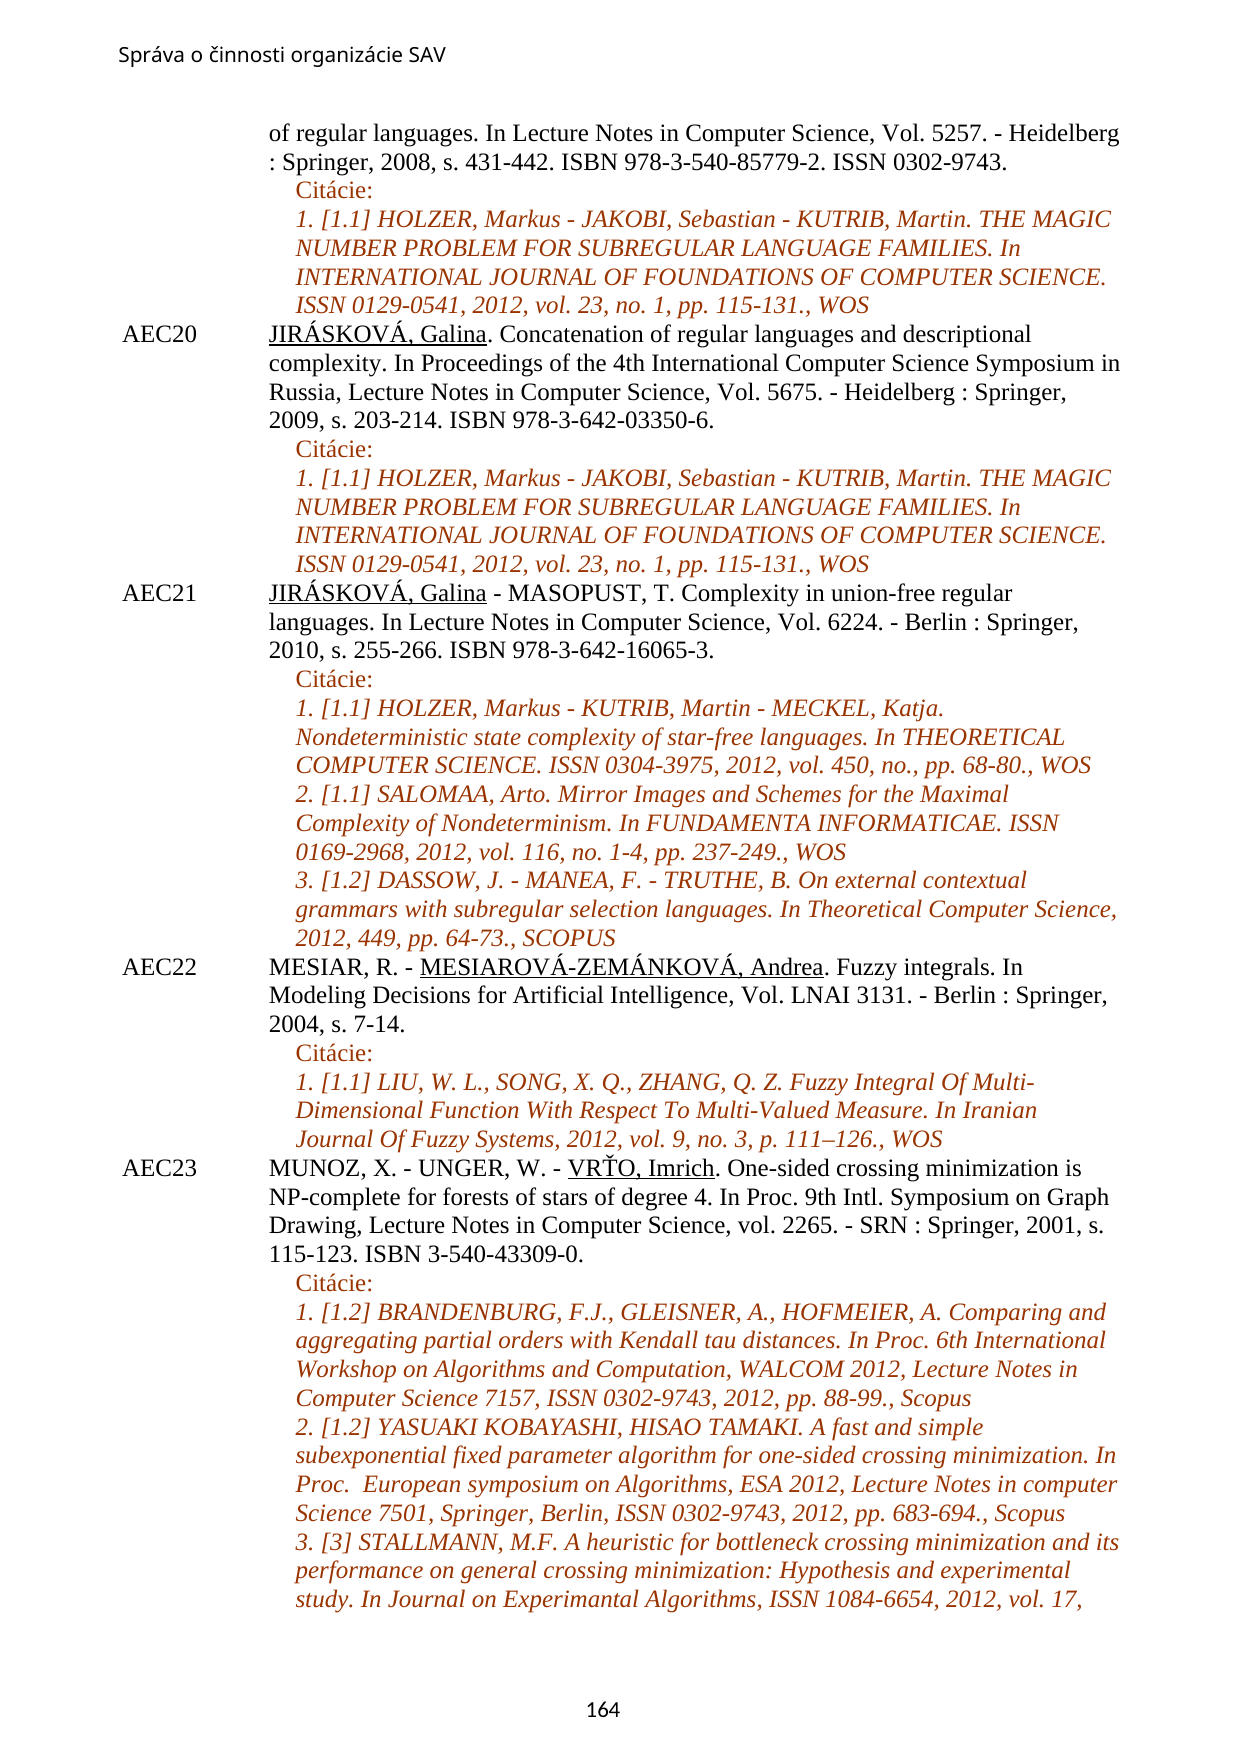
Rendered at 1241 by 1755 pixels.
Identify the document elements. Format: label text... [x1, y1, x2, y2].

text 1. [1.2] BRANDENBURG, F.J., GLEISNER, A., HOFMEIER, A. Comparing and aggregating partial orders with Kendall tau distances. In Proc. 6th International Workshop on Algorithms and Computation, WALCOM 2012, Lecture Notes in Computer Science 7157, ISSN 0302-9743, 2012, pp. 88-99., Scopus [295, 1297, 1122, 1412]
text 1. [1.1] LIU, W. L., SONG, X. Q., ZHANG, Q. Z. Fuzzy Integral Of Multi-Dimensional Function With Respect To Multi-Valued Measure. In Iranian Journal Of Fuzzy Systems, 2012, vol. 9, no. 3, p. 111–126., WOS [295, 1067, 1122, 1153]
text Citácie: [295, 1038, 1122, 1067]
table_header AEC20 [122, 319, 269, 434]
table_header MUNOZ, X. - UNGER, W. - VRŤO, Imrich. One-sided crossing minimization is NP-complete for forests of stars of degree 4. In Proc. 9th Intl. Symposium on Graph Drawing, Lecture Notes in Computer Science, vol. 2265. - SRN : Springer, 2001, s. 115-123. ISBN 3-540-43309-0. [269, 1153, 1122, 1268]
table_header AEC22 [122, 952, 269, 1038]
table_header of regular languages. In Lecture Notes in Computer Science, Vol. 5257. - Heidelberg : Springer, 2008, s. 431-442. ISBN 978-3-540-85779-2. ISSN 0302-9743. [269, 118, 1122, 176]
table_header JIRÁSKOVÁ, Galina - MASOPUST, T. Complexity in union-free regular languages. In Lecture Notes in Computer Science, Vol. 6224. - Berlin : Springer, 2010, s. 255-266. ISBN 978-3-642-16065-3. [269, 578, 1122, 664]
text 1. [1.1] HOLZER, Markus - KUTRIB, Martin - MECKEL, Katja. Nondeterministic state complexity of star-free languages. In THEORETICAL COMPUTER SCIENCE. ISSN 0304-3975, 2012, vol. 450, no., pp. 68-80., WOS [295, 693, 1122, 779]
text Citácie: [295, 1268, 1122, 1297]
table_header AEC23 [122, 1153, 269, 1268]
text 2. [1.1] SALOMAA, Arto. Mirror Images and Schemes for the Maximal Complexity of Nondeterminism. In FUNDAMENTA INFORMATICAE. ISSN 0169-2968, 2012, vol. 116, no. 1-4, pp. 237-249., WOS [295, 779, 1122, 866]
table_header JIRÁSKOVÁ, Galina. Concatenation of regular languages and descriptional complexity. In Proceedings of the 4th International Computer Science Symposium in Russia, Lecture Notes in Computer Science, Vol. 5675. - Heidelberg : Springer, 2009, s. 203-214. ISBN 978-3-642-03350-6. [269, 319, 1122, 434]
table_header MESIAR, R. - MESIAROVÁ-ZEMÁNKOVÁ, Andrea. Fuzzy integrals. In Modeling Decisions for Artificial Intelligence, Vol. LNAI 3131. - Berlin : Springer, 2004, s. 7-14. [269, 952, 1122, 1038]
text 1. [1.1] HOLZER, Markus - JAKOBI, Sebastian - KUTRIB, Martin. THE MAGIC NUMBER PROBLEM FOR SUBREGULAR LANGUAGE FAMILIES. In INTERNATIONAL JOURNAL OF FOUNDATIONS OF COMPUTER SCIENCE. ISSN 0129-0541, 2012, vol. 23, no. 1, pp. 115-131., WOS [295, 204, 1122, 319]
text 1. [1.1] HOLZER, Markus - JAKOBI, Sebastian - KUTRIB, Martin. THE MAGIC NUMBER PROBLEM FOR SUBREGULAR LANGUAGE FAMILIES. In INTERNATIONAL JOURNAL OF FOUNDATIONS OF COMPUTER SCIENCE. ISSN 0129-0541, 2012, vol. 23, no. 1, pp. 115-131., WOS [295, 463, 1122, 578]
text 3. [3] STALLMANN, M.F. A heuristic for bottleneck crossing minimization and its performance on general crossing minimization: Hypothesis and experimental study. In Journal on Experimantal Algorithms, ISSN 1084-6654, 2012, vol. 17, [295, 1527, 1122, 1613]
text Citácie: [295, 434, 1122, 463]
table_header AEC21 [122, 578, 269, 664]
text 3. [1.2] DASSOW, J. - MANEA, F. - TRUTHE, B. On external contextual grammars with subregular selection languages. In Theoretical Computer Science, 2012, 449, pp. 64-73., SCOPUS [295, 866, 1122, 952]
text Citácie: [295, 664, 1122, 693]
text Citácie: [295, 176, 1122, 204]
text 2. [1.2] YASUAKI KOBAYASHI, HISAO TAMAKI. A fast and simple subexponential fixed parameter algorithm for one-sided crossing minimization. In Proc. European symposium on Algorithms, ESA 2012, Lecture Notes in computer Science 7501, Springer, Berlin, ISSN 0302-9743, 2012, pp. 683-694., Scopus [295, 1412, 1122, 1527]
table_header [122, 118, 269, 176]
